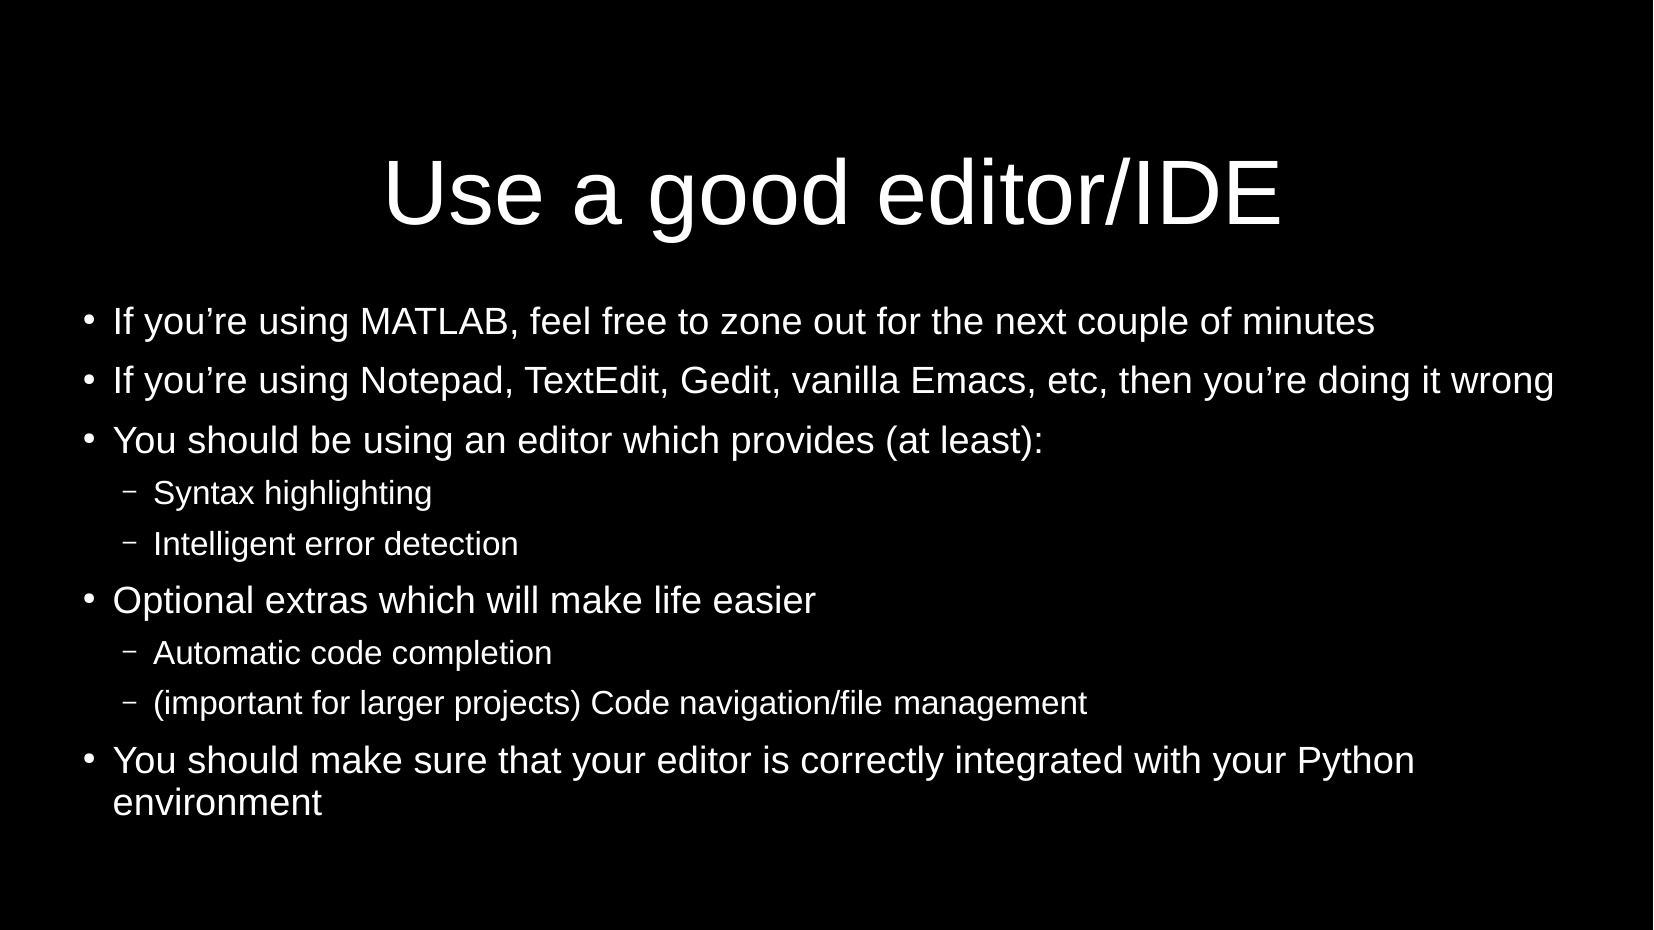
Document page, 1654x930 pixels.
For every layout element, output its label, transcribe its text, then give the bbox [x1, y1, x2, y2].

list If you’re using MATLAB, feel free to zone out for the next couple of minutes If you’re using Notepad, TextEdit, Gedit, vanilla Emacs, etc, then you’re doing it wrong You should be using an editor which provides (at least): Syntax highlighting Intelligent error detection Optional extras which will make life easier Automatic code completion (important for larger projects) Code navigation/file management You should make sure that your editor is correctly integrated with your Python environment [72, 300, 1561, 871]
title Use a good editor/IDE [90, 114, 1578, 270]
